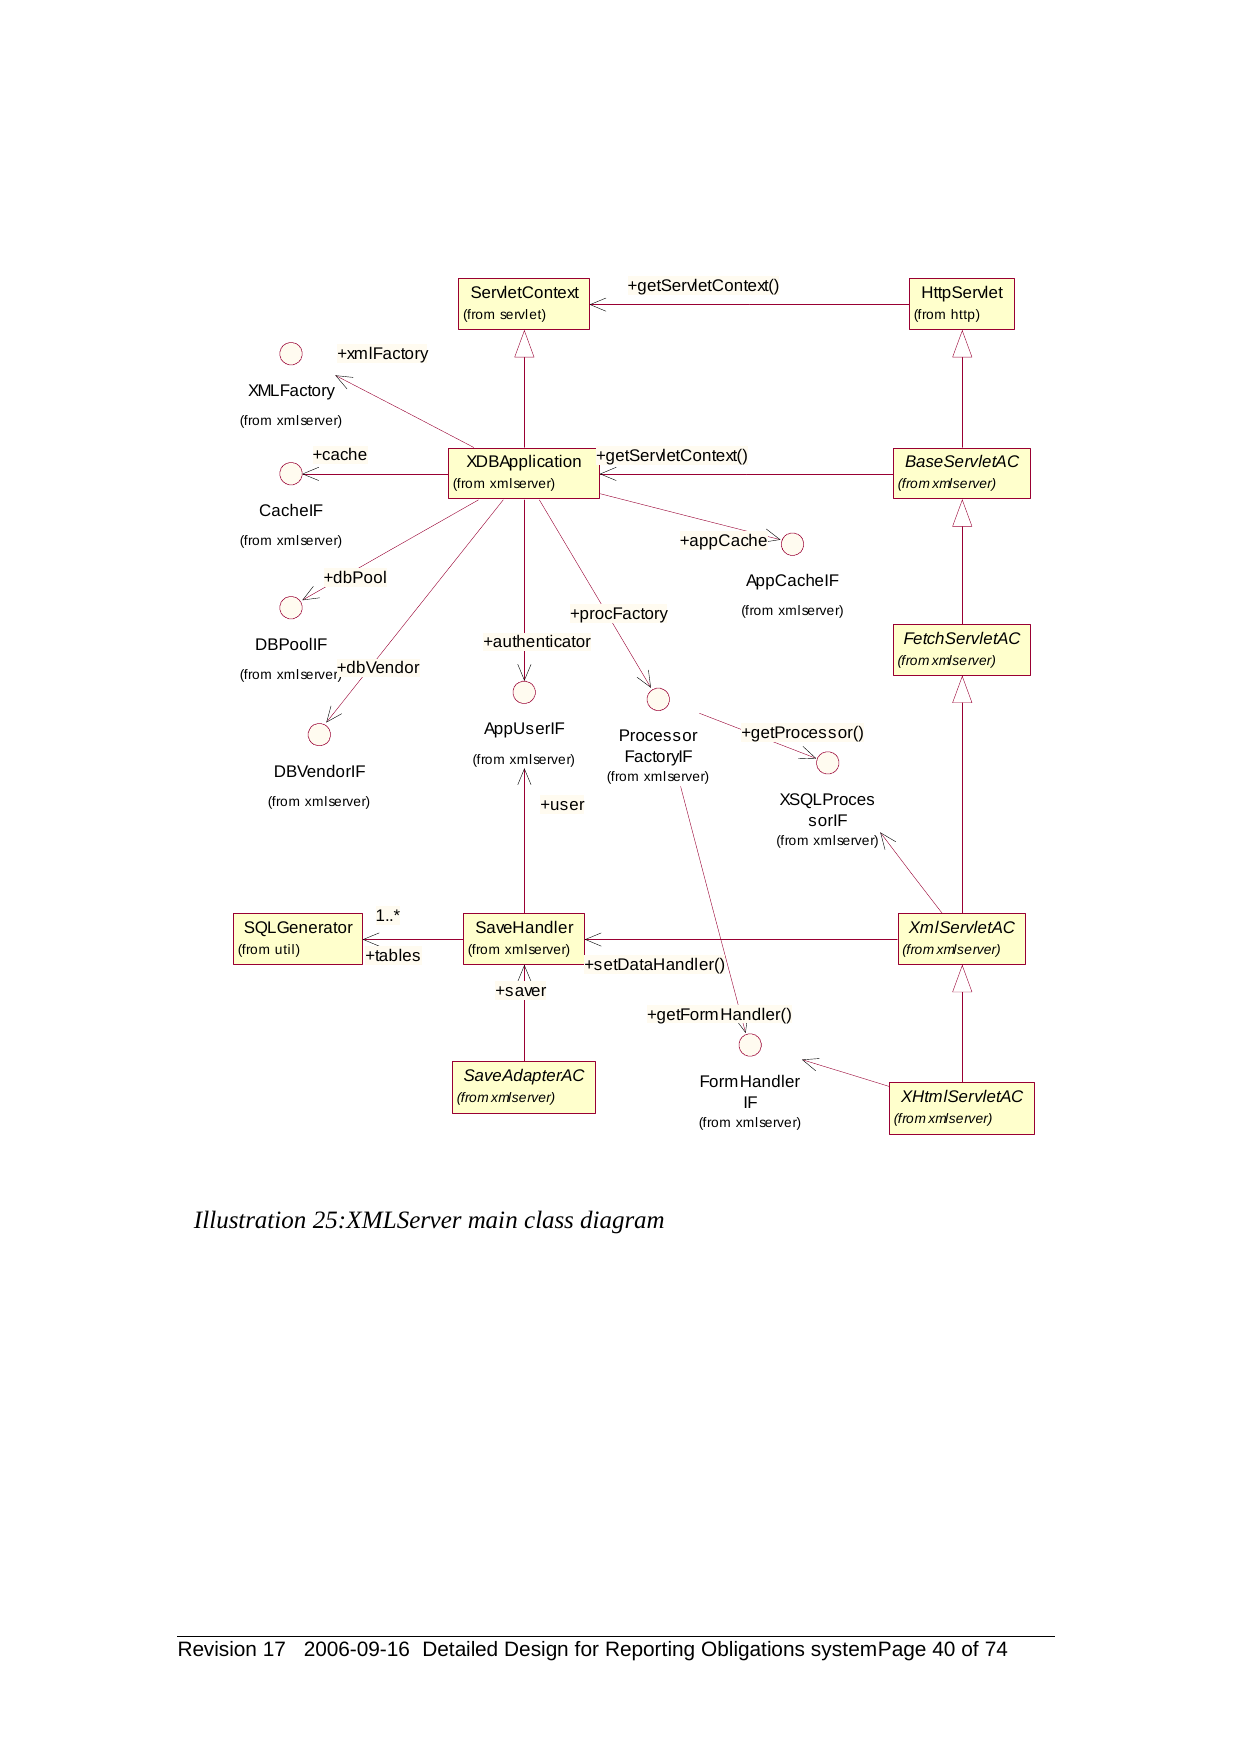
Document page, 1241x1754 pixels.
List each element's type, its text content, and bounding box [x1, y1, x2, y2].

text Illustration 25:XMLServer main class diagram [194, 232, 1076, 1234]
